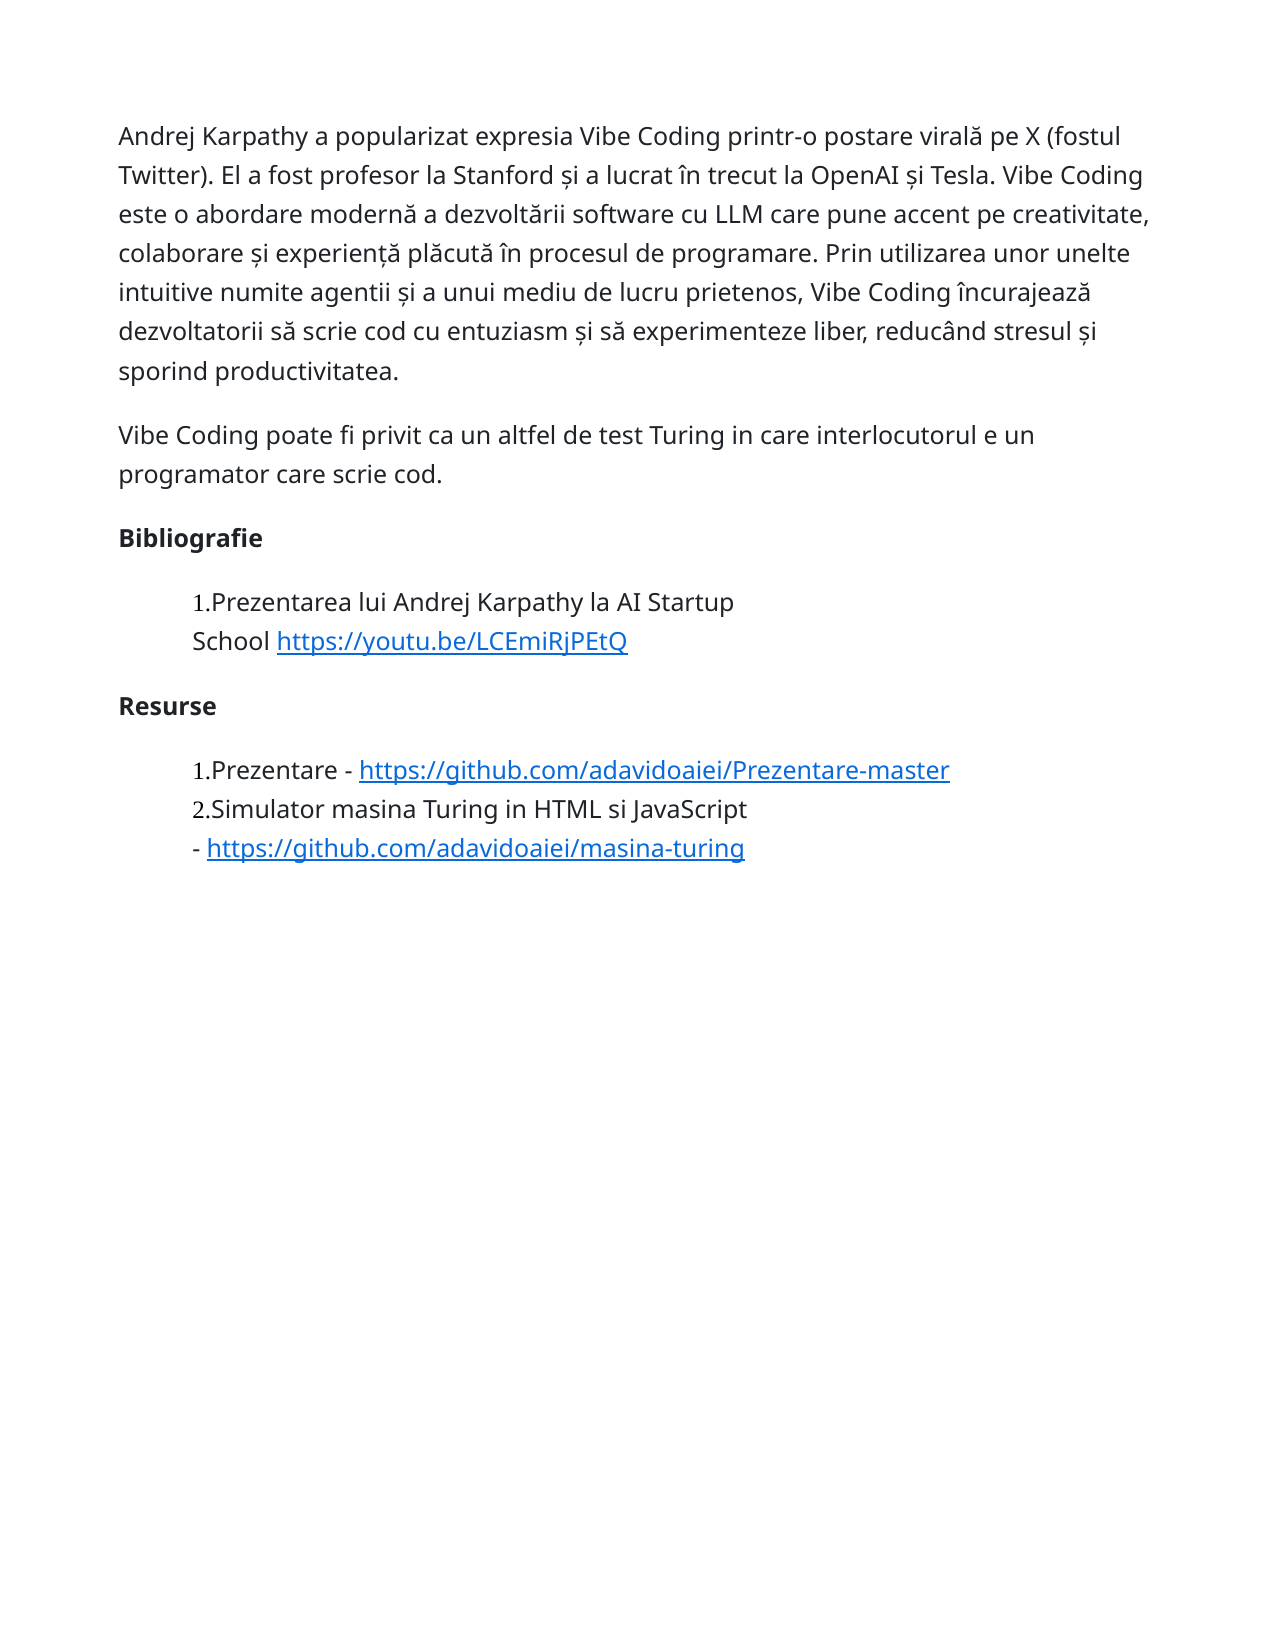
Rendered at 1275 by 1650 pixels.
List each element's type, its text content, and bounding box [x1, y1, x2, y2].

text Resurse [118, 688, 1157, 722]
text Bibliografie [118, 521, 1157, 555]
list Prezentarea lui Andrej Karpathy la AI Startup School https://youtu.be/LCEmiRjPEtQ [118, 585, 1157, 658]
text Vibe Coding poate fi privit ca un altfel de test Turing in care interlocutorul e un programator care scrie cod. [118, 417, 1157, 491]
list Simulator masina Turing in HTML si JavaScript - https://github.com/adavidoaiei/masina-turing [118, 791, 1157, 865]
text Andrej Karpathy a popularizat expresia Vibe Coding printr-o postare virală pe X (fostul Twitter). El a fost profesor la Stanford și a lucrat în trecut la OpenAI și Tesla. Vibe Coding este o abordare modernă a dezvoltării software cu LLM care pune accent pe creativitate, colaborare și experiență plăcută în procesul de programare. Prin utilizarea unor unelte intuitive numite agentii și a unui mediu de lucru prietenos, Vibe Coding încurajează dezvoltatorii să scrie cod cu entuziasm și să experimenteze liber, reducând stresul și sporind productivitatea. [118, 118, 1157, 387]
list Prezentare - https://github.com/adavidoaiei/Prezentare-master [118, 752, 1157, 786]
